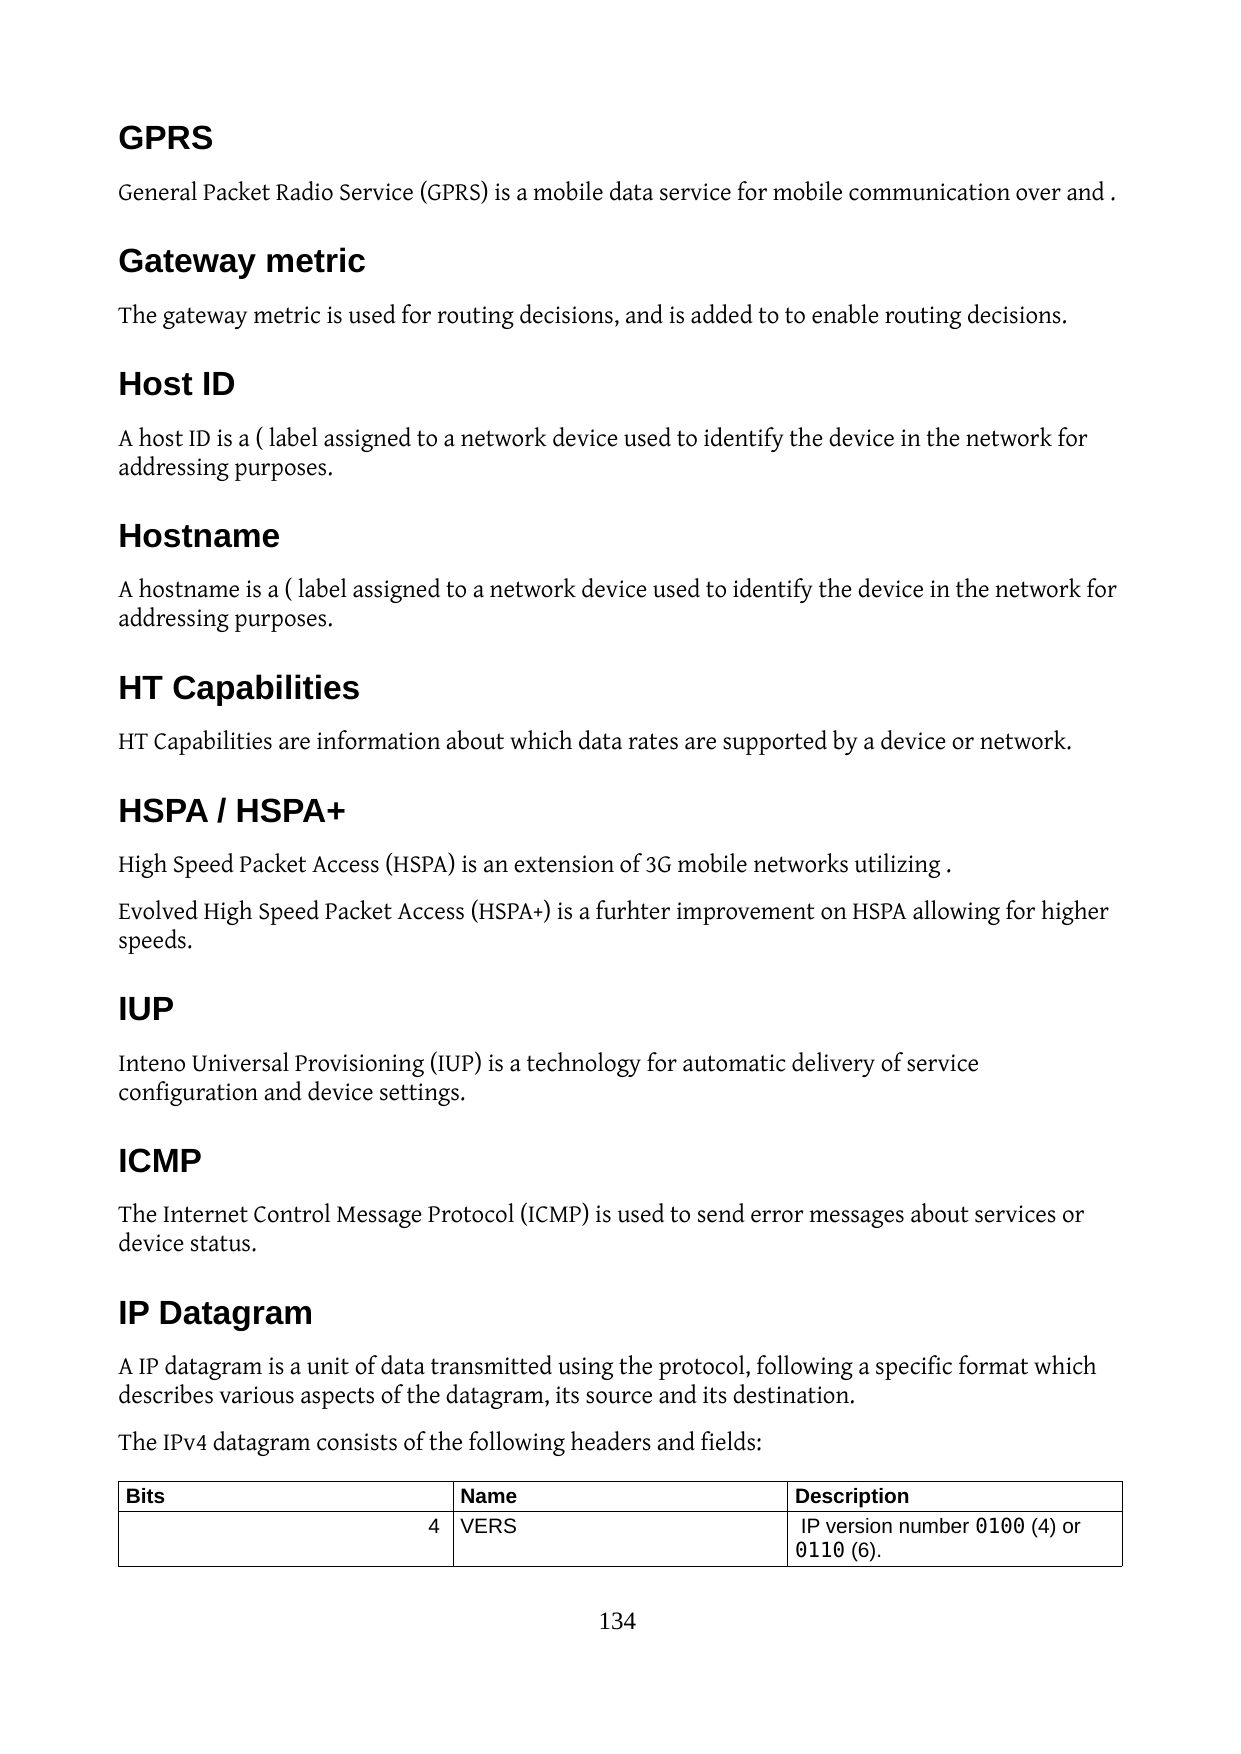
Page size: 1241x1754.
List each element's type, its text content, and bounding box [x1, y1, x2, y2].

table_cell IP version number 0100 (4) or 0110 (6). [788, 1512, 1122, 1566]
subtitle HSPA / HSPA+ [118, 790, 1122, 829]
text The IPv4 datagram consists of the following headers and fields: [118, 1428, 1122, 1457]
subtitle Hostname [118, 516, 1122, 554]
table_header Name [454, 1482, 787, 1511]
subtitle GPRS [118, 118, 1122, 157]
text The gateway metric is used for routing decisions, and is added to to enable routing decisions. [118, 301, 1122, 330]
subtitle Gateway metric [118, 241, 1122, 280]
text Inteno Universal Provisioning (IUP) is a technology for automatic delivery of service configuration and device settings. [118, 1049, 1122, 1107]
table_cell VERS [454, 1512, 787, 1566]
text A hostname is a ( label assigned to a network device used to identify the device in the network for addressing purposes. [118, 576, 1122, 633]
text A host ID is a ( label assigned to a network device used to identify the device in the network for addressing purposes. [118, 424, 1122, 482]
subtitle HT Capabilities [118, 667, 1122, 706]
subtitle IP Datagram [118, 1292, 1122, 1331]
text Evolved High Speed Packet Access (HSPA+) is a furhter improvement on HSPA allowing for higher speeds. [118, 897, 1122, 955]
text High Speed Packet Access (HSPA) is an extension of 3G mobile networks utilizing . [118, 851, 1122, 879]
subtitle ICMP [118, 1141, 1122, 1179]
text General Packet Radio Service (GPRS) is a mobile data service for mobile communication over and . [118, 178, 1122, 207]
table_header Bits [119, 1482, 453, 1511]
subtitle IUP [118, 989, 1122, 1028]
subtitle Host ID [118, 364, 1122, 403]
text A IP datagram is a unit of data transmitted using the protocol, following a specific format which describes various aspects of the datagram, its source and its destination. [118, 1353, 1122, 1410]
table_cell 4 [119, 1512, 453, 1566]
text HT Capabilities are information about which data rates are supported by a device or network. [118, 728, 1122, 756]
table_header Description [788, 1482, 1122, 1511]
text The Internet Control Message Protocol (ICMP) is used to send error messages about services or device status. [118, 1201, 1122, 1258]
